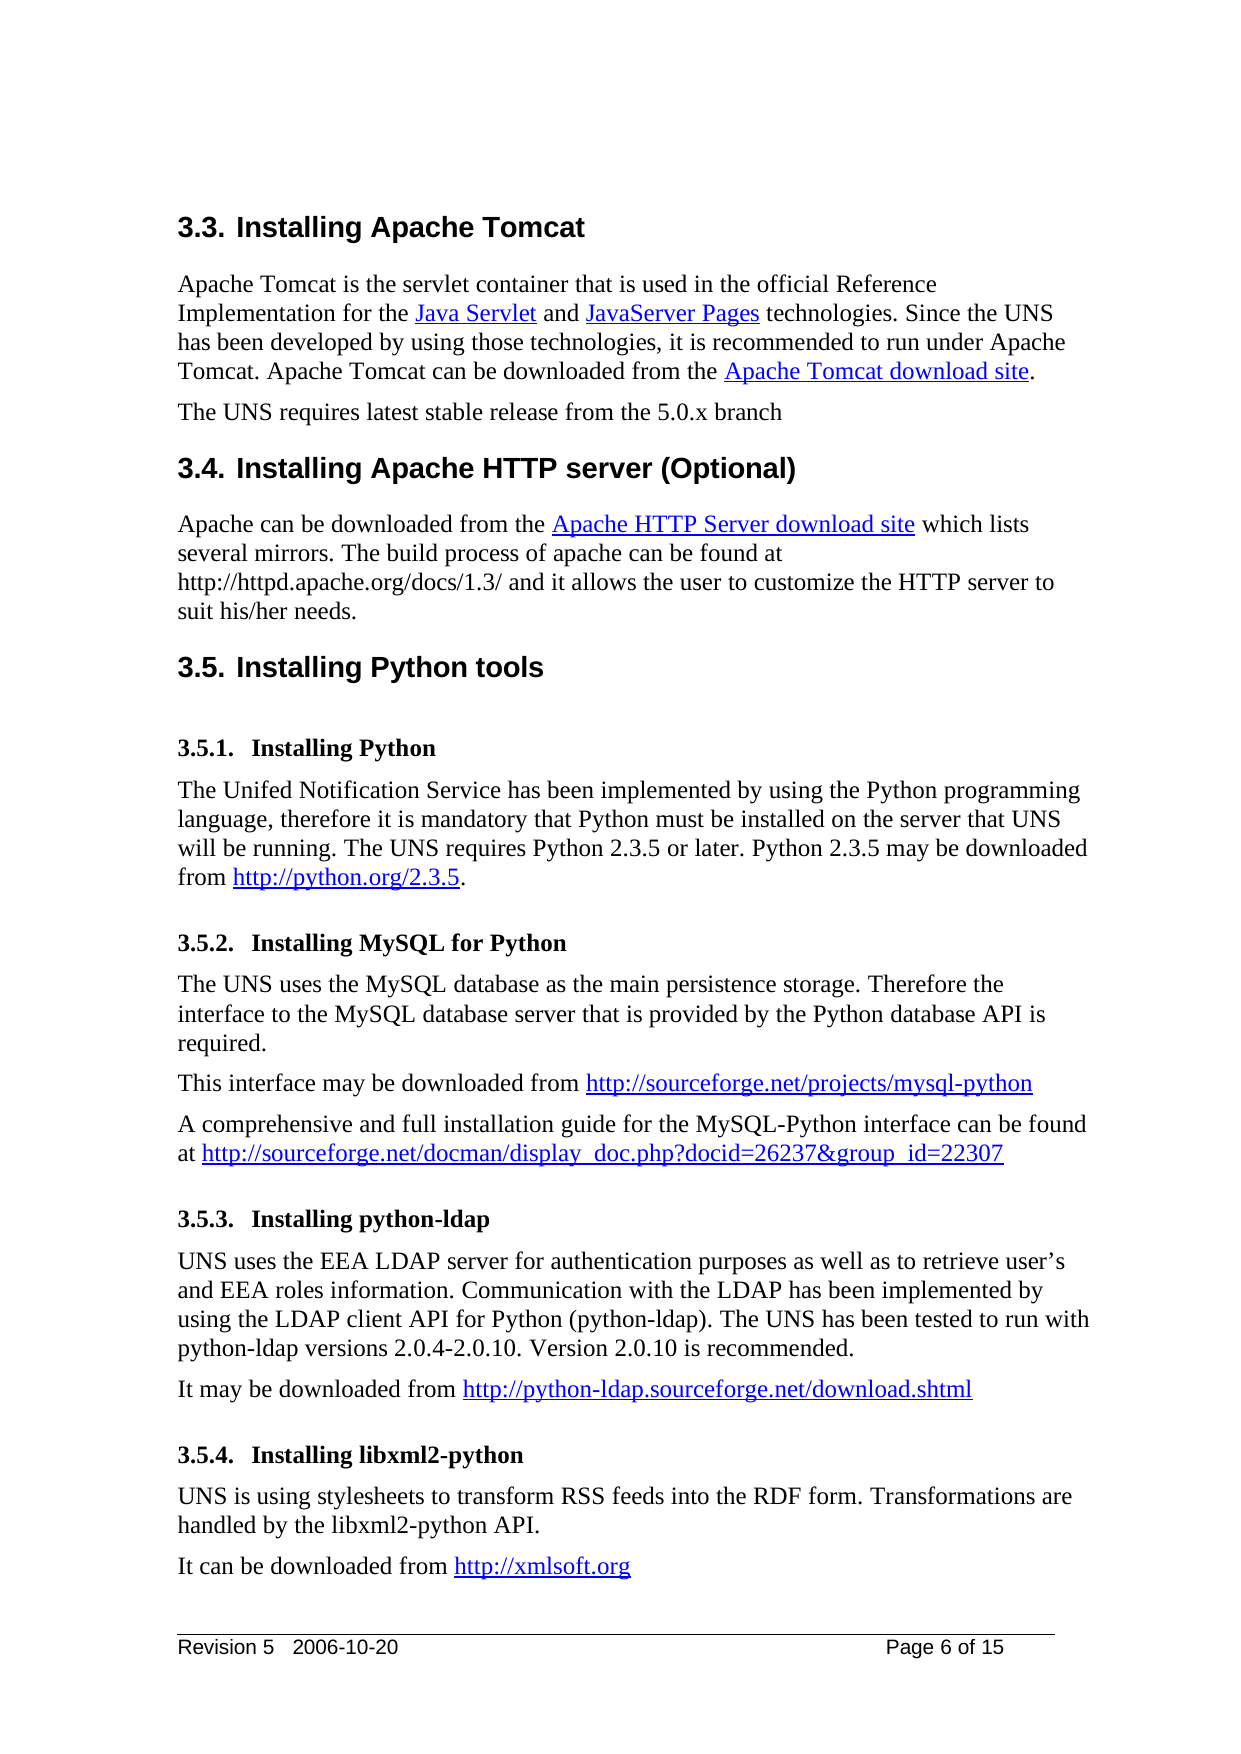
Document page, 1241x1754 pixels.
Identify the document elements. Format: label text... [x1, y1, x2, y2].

subtitle Installing Apache Tomcat [177, 210, 1092, 244]
text Apache Tomcat is the servlet container that is used in the official Reference Implementation for the Java Servlet and JavaServer Pages technologies. Since the UNS has been developed by using those technologies, it is recommended to run under Apache Tomcat. Apache Tomcat can be downloaded from the Apache Tomcat download site. [177, 269, 1092, 385]
text The Unifed Notification Service has been implemented by using the Python programming language, therefore it is mandatory that Python must be installed on the server that UNS will be running. The UNS requires Python 2.3.5 or later. Python 2.3.5 may be downloaded from http://python.org/2.3.5. [177, 775, 1092, 891]
text It may be downloaded from http://python-ldap.sourceforge.net/download.shtml [177, 1374, 1092, 1403]
text This interface may be downloaded from http://sourceforge.net/projects/mysql-python [177, 1068, 1092, 1097]
text UNS uses the EEA LDAP server for authentication purposes as well as to retrieve user’s and EEA roles information. Communication with the LDAP has been implemented by using the LDAP client API for Python (python-ldap). The UNS has been tested to run with python-ldap versions 2.0.4-2.0.10. Version 2.0.10 is recommended. [177, 1246, 1092, 1362]
subtitle Installing Python tools [177, 650, 1092, 683]
subtitle Installing Python [177, 733, 1092, 762]
text Apache can be downloaded from the Apache HTTP Server download site which lists several mirrors. The build process of apache can be found at http://httpd.apache.org/docs/1.3/ and it allows the user to customize the HTTP server to suit his/her needs. [177, 509, 1092, 625]
text UNS is using stylesheets to transform RSS feeds into the RDF form. Transformations are handled by the libxml2-python API. [177, 1481, 1092, 1539]
text A comprehensive and full installation guide for the MySQL-Python interface can be found at http://sourceforge.net/docman/display_doc.php?docid=26237&group_id=22307 [177, 1109, 1092, 1167]
subtitle Installing python-ldap [177, 1204, 1092, 1233]
text The UNS requires latest stable release from the 5.0.x branch [177, 397, 1092, 426]
subtitle Installing MySQL for Python [177, 928, 1092, 957]
text It can be downloaded from http://xmlsoft.org [177, 1551, 1092, 1580]
subtitle Installing libxml2-python [177, 1439, 1092, 1468]
subtitle Installing Apache HTTP server (Optional) [177, 451, 1092, 484]
text The UNS uses the MySQL database as the main persistence storage. Therefore the interface to the MySQL database server that is provided by the Python database API is required. [177, 969, 1092, 1057]
